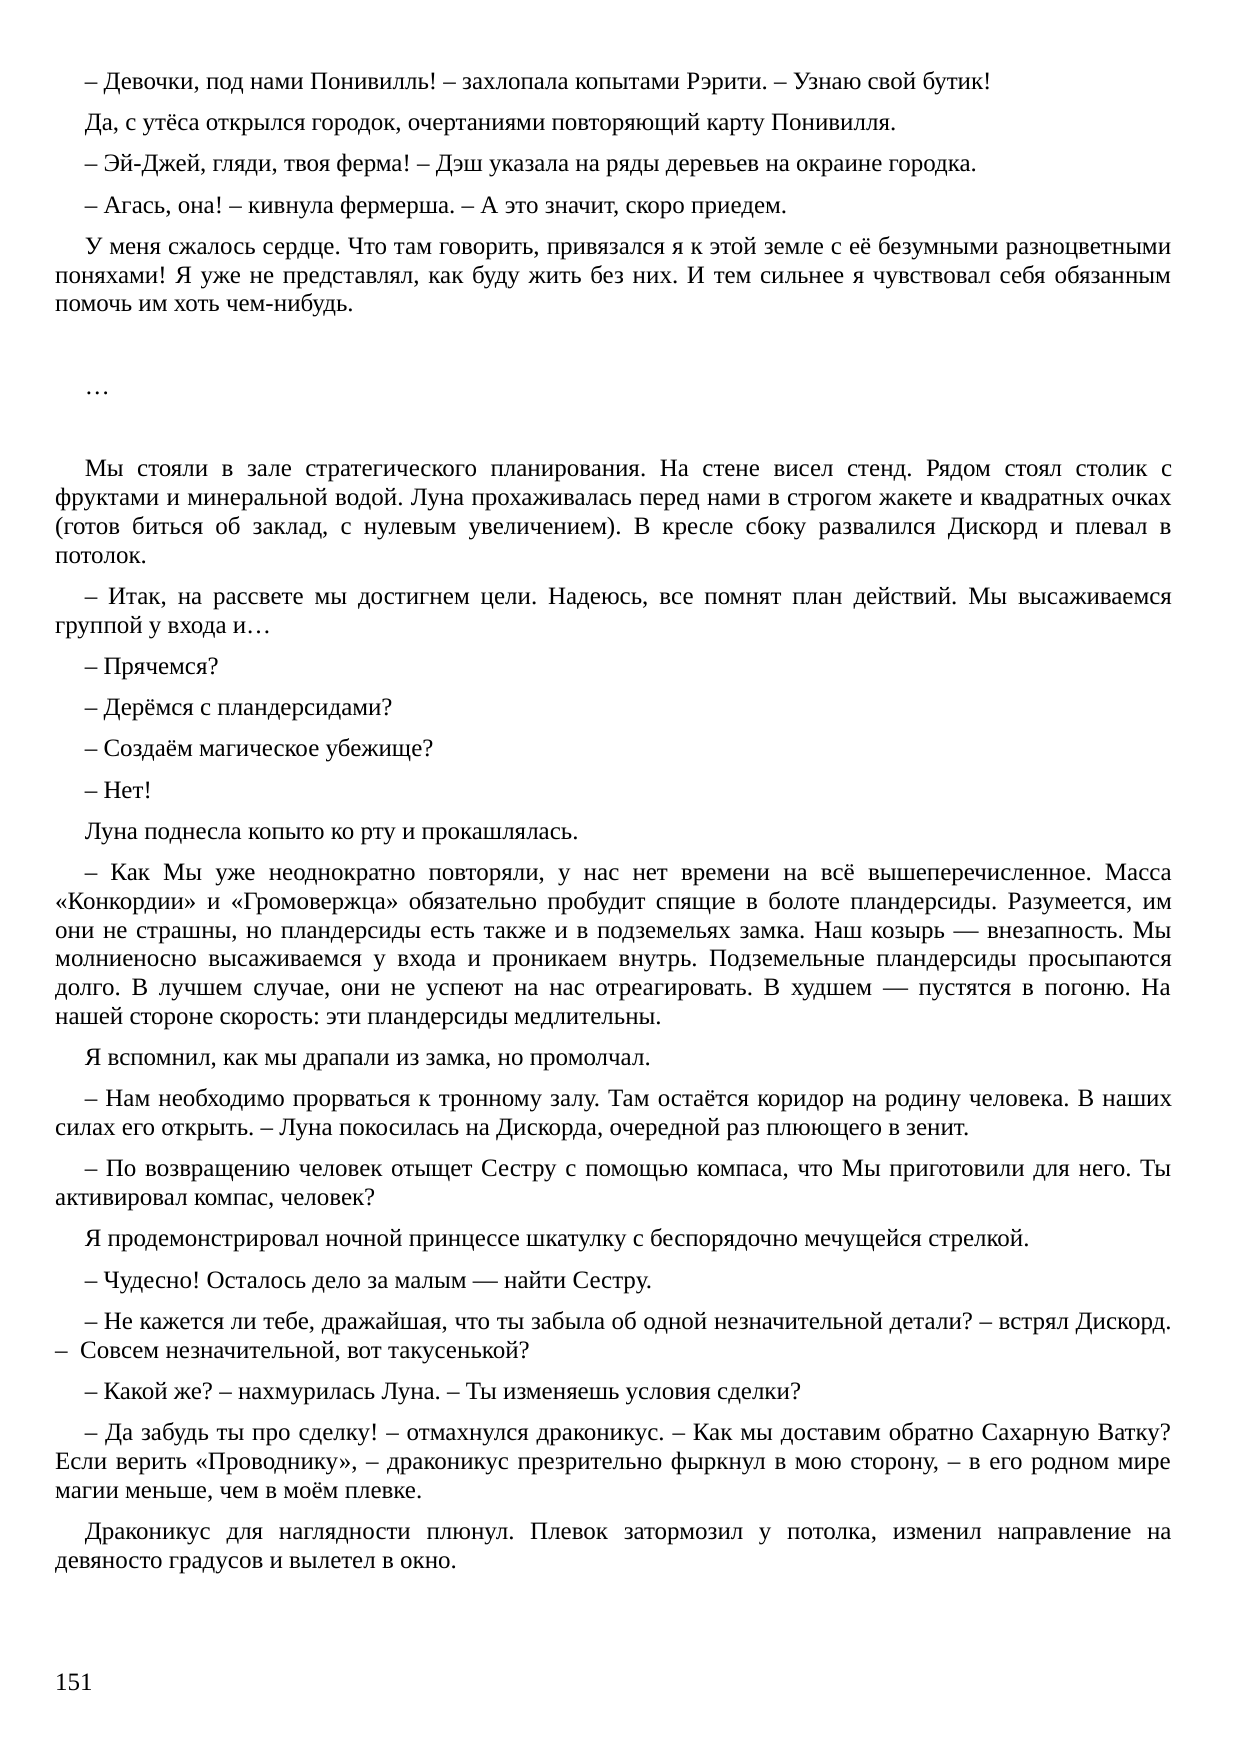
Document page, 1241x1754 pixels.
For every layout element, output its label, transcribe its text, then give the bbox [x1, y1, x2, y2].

text – Как Мы уже неоднократно повторяли, у нас нет времени на всё вышеперечисленное. Масса «Конкордии» и «Громовержца» обязательно пробудит спящие в болоте пландерсиды. Разумеется, им они не страшны, но пландерсиды есть также и в подземельях замка. Наш козырь — внезапность. Мы молниеносно высаживаемся у входа и проникаем внутрь. Подземельные пландерсиды просыпаются долго. В лучшем случае, они не успеют на нас отреагировать. В худшем — пустятся в погоню. На нашей стороне скорость: эти пландерсиды медлительны. [55, 857, 1173, 1030]
text Я продемонстрировал ночной принцессе шкатулку с беспорядочно мечущейся стрелкой. [55, 1223, 1173, 1252]
text – Создаём магическое убежище? [55, 733, 1173, 762]
text – Не кажется ли тебе, дражайшая, что ты забыла об одной незначительной детали? – встрял Дискорд. – Совсем незначительной, вот такусенькой? [55, 1306, 1173, 1363]
text Да, с утёса открылся городок, очертаниями повторяющий карту Понивилля. [55, 107, 1173, 136]
text – Дерёмся с пландерсидами? [55, 692, 1173, 721]
text Луна поднесла копыто ко рту и прокашлялась. [55, 816, 1173, 845]
text – Агась, она! – кивнула фермерша. – А это значит, скоро приедем. [55, 190, 1173, 218]
text – Прячемся? [55, 651, 1173, 680]
text – Девочки, под нами Понивилль! – захлопала копытами Рэрити. – Узнаю свой бутик! [55, 66, 1173, 95]
text … [55, 371, 1173, 400]
text Драконикус для наглядности плюнул. Плевок затормозил у потолка, изменил направление на девяносто градусов и вылетел в окно. [55, 1516, 1173, 1573]
text – Нет! [55, 775, 1173, 803]
text – Нам необходимо прорваться к тронному залу. Там остаётся коридор на родину человека. В наших силах его открыть. – Луна покосилась на Дискорда, очередной раз плюющего в зенит. [55, 1083, 1173, 1141]
text – Какой же? – нахмурилась Луна. – Ты изменяешь условия сделки? [55, 1376, 1173, 1405]
text – Итак, на рассвете мы достигнем цели. Надеюсь, все помнят план действий. Мы высаживаемся группой у входа и… [55, 581, 1173, 638]
text Мы стояли в зале стратегического планирования. На стене висел стенд. Рядом стоял столик с фруктами и минеральной водой. Луна прохаживалась перед нами в строгом жакете и квадратных очках (готов биться об заклад, с нулевым увеличением). В кресле сбоку развалился Дискорд и плевал в потолок. [55, 453, 1173, 568]
text – Чудесно! Осталось дело за малым — найти Сестру. [55, 1265, 1173, 1293]
text – По возвращению человек отыщет Сестру с помощью компаса, что Мы приготовили для него. Ты активировал компас, человек? [55, 1153, 1173, 1211]
text Я вспомнил, как мы драпали из замка, но промолчал. [55, 1042, 1173, 1071]
text – Эй-Джей, гляди, твоя ферма! – Дэш указала на ряды деревьев на окраине городка. [55, 148, 1173, 177]
text У меня сжалось сердце. Что там говорить, привязался я к этой земле с её безумными разноцветными поняхами! Я уже не представлял, как буду жить без них. И тем сильнее я чувствовал себя обязанным помочь им хоть чем-нибудь. [55, 231, 1173, 317]
text – Да забудь ты про сделку! – отмахнулся драконикус. – Как мы доставим обратно Сахарную Ватку? Если верить «Проводнику», – драконикус презрительно фыркнул в мою сторону, – в его родном мире магии меньше, чем в моём плевке. [55, 1417, 1173, 1503]
